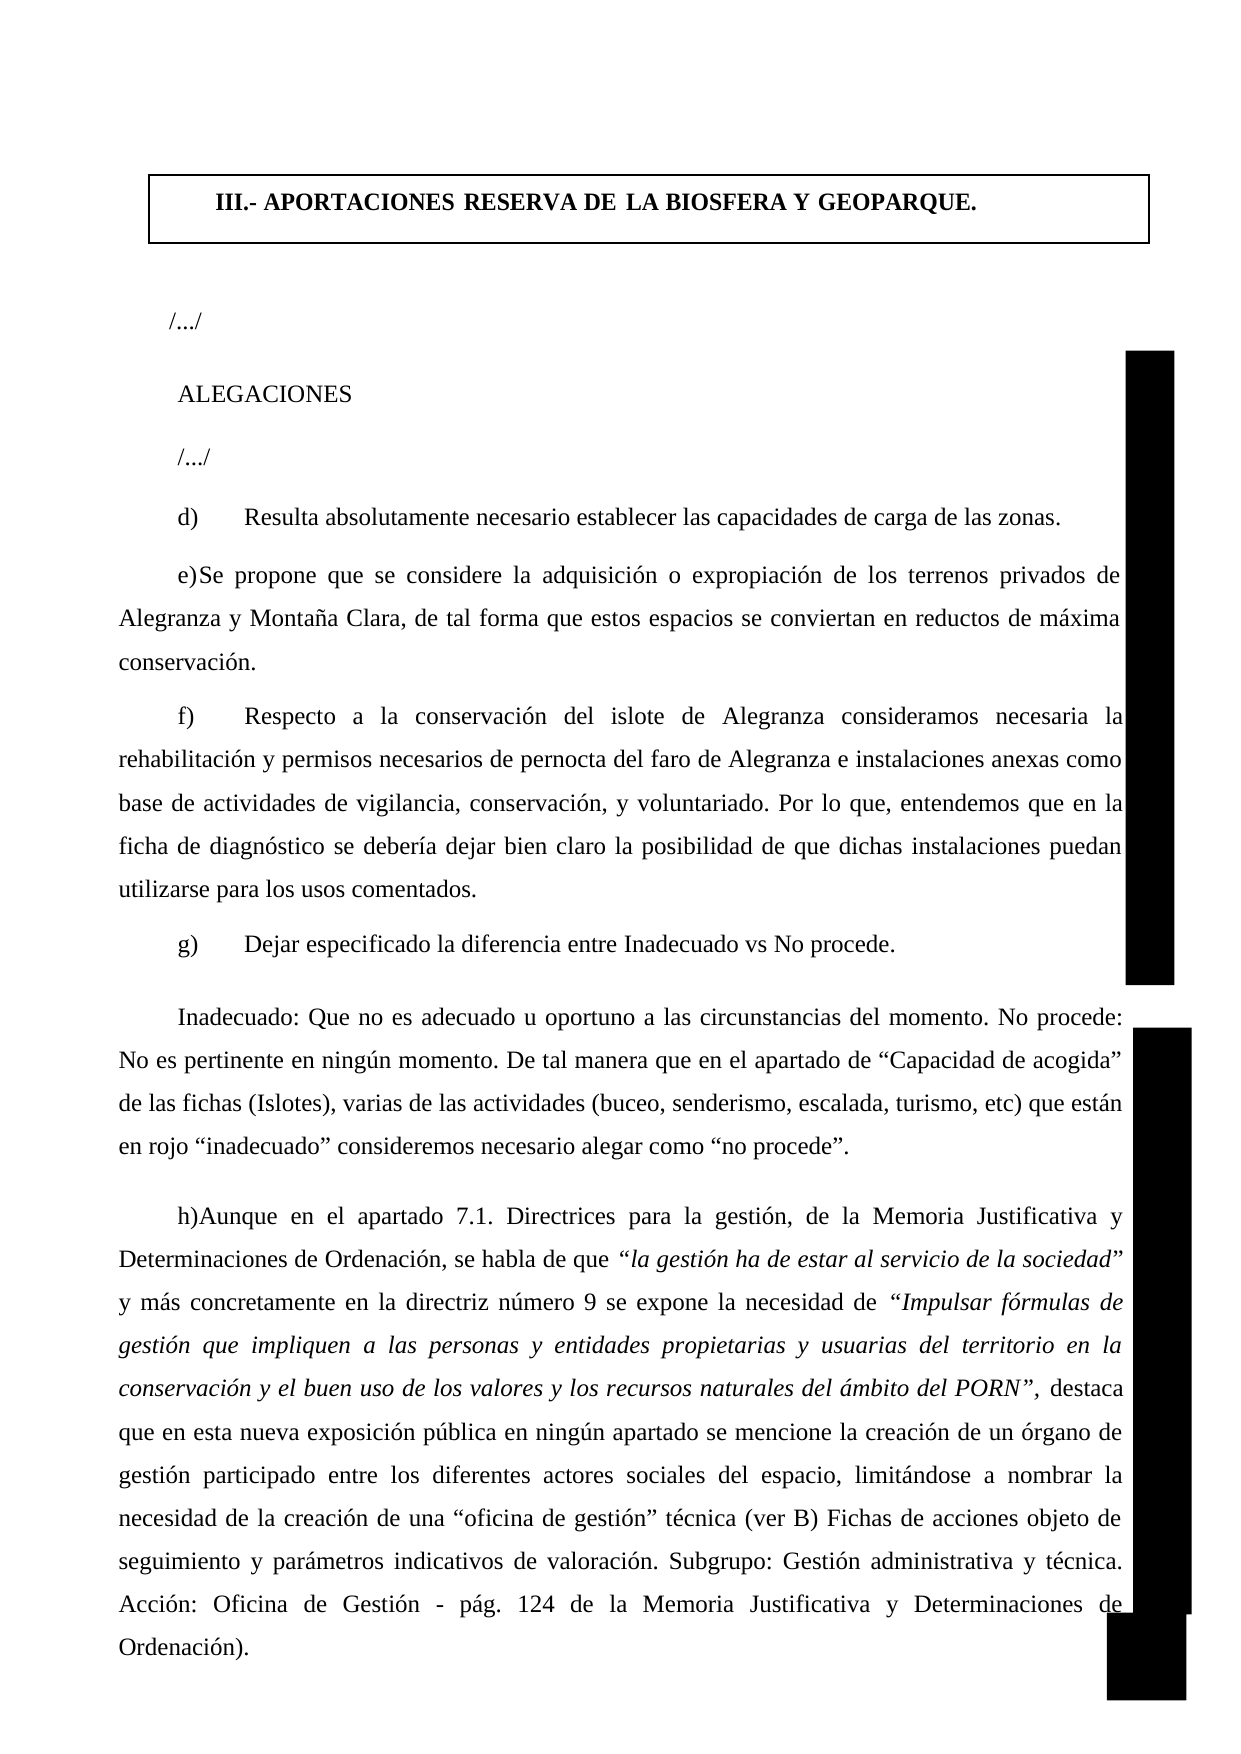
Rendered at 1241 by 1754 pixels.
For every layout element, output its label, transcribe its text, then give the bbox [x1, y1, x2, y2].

list Dejar especificado la diferencia entre Inadecuado vs No procede. [177, 929, 1125, 958]
text [1175, 379, 1207, 408]
text /.../ [169, 306, 1207, 335]
text /.../ [177, 442, 1125, 471]
list Respecto a la conservación del islote de Alegranza consideramos necesaria la rehabilitación y permisos necesarios de pernocta del faro de Alegranza e instalaciones anexas como base de actividades de vigilancia, conservación, y voluntariado. Por lo que, entendemos que en la ficha de diagnóstico se debería dejar bien claro la posibilidad de que dichas instalaciones puedan utilizarse para los usos comentados. [118, 701, 1123, 903]
list Aunque en el apartado 7.1. Directrices para la gestión, de la Memoria Justificativa y Determinaciones de Ordenación, se habla de que “la gestión ha de estar al servicio de la sociedad” y más concretamente en la directriz número 9 se expone la necesidad de “Impulsar fórmulas de gestión que impliquen a las personas y entidades propietarias y usuarias del territorio en la conservación y el buen uso de los valores y los recursos naturales del ámbito del PORN”, destaca que en esta nueva exposición pública en ningún apartado se mencione la creación de un órgano de gestión participado entre los diferentes actores sociales del espacio, limitándose a nombrar la necesidad de la creación de una “oficina de gestión” técnica (ver B) Fichas de acciones objeto de seguimiento y parámetros indicativos de valoración. Subgrupo: Gestión administrativa y técnica. Acción: Oficina de Gestión - pág. 124 de la Memoria Justificativa y Determinaciones de Ordenación). [118, 1201, 1123, 1661]
list Se propone que se considere la adquisición o expropiación de los terrenos privados de Alegranza y Montaña Clara, de tal forma que estos espacios se conviertan en reductos de máxima conservación. [118, 560, 1122, 675]
text ALEGACIONES [177, 379, 1125, 408]
text III.- APORTACIONES RESERVA DE LA BIOSFERA Y GEOPARQUE. [215, 187, 1148, 216]
list Resulta absolutamente necesario establecer las capacidades de carga de las zonas. [177, 502, 1125, 530]
text [1175, 442, 1207, 471]
text Inadecuado: Que no es adecuado u oportuno a las circunstancias del momento. No procede: No es pertinente en ningún momento. De tal manera que en el apartado de “Capacidad de acogida” de las fichas (Islotes), varias de las actividades (buceo, senderismo, escalada, turismo, etc) que están en rojo “inadecuado” consideremos necesario alegar como “no procede”. [118, 1002, 1123, 1160]
